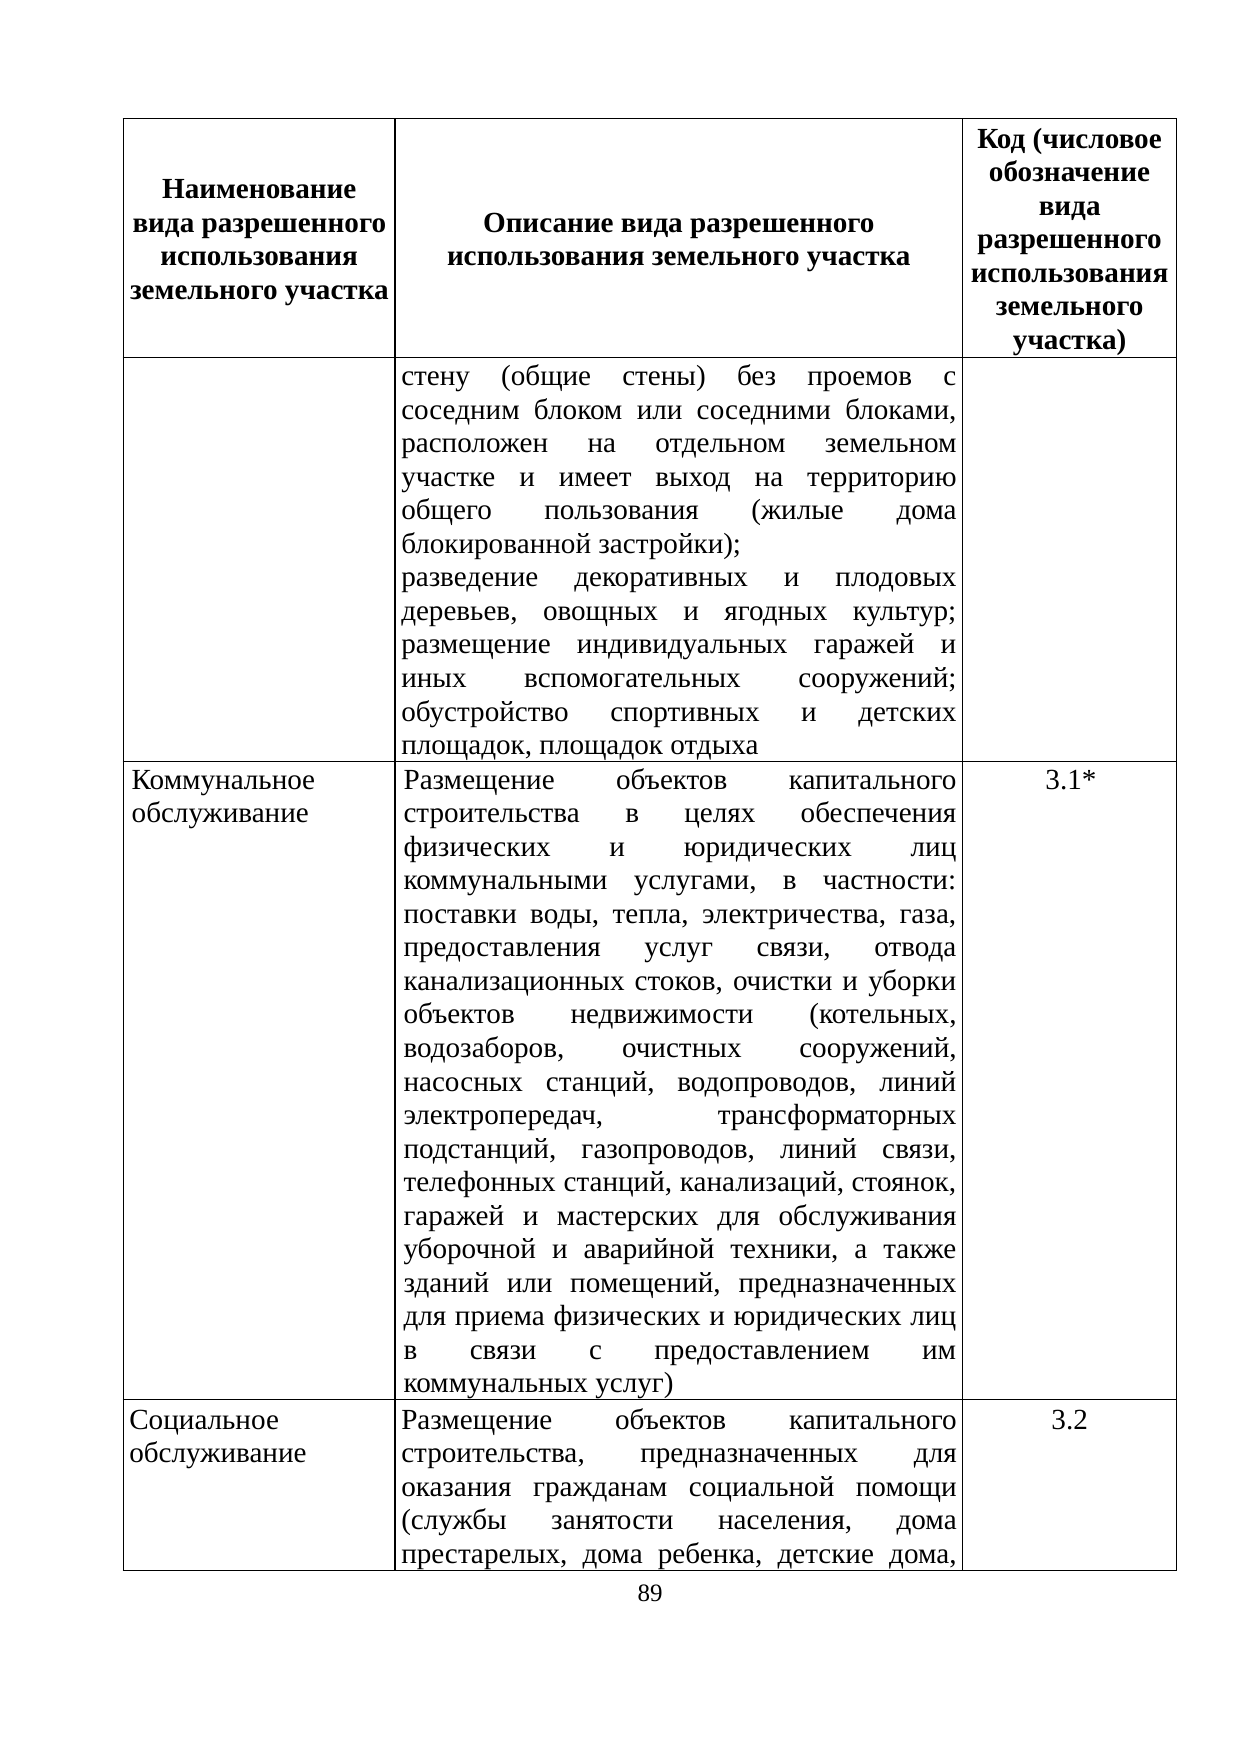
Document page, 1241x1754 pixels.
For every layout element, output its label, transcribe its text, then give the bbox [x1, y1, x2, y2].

table_cell 3.2 [963, 1400, 1176, 1569]
table_cell Размещение объектов капитального строительства в целях обеспечения физических и юридических лиц коммунальными услугами, в частности: поставки воды, тепла, электричества, газа, предоставления услуг связи, отвода канализационных стоков, очистки и уборки объектов недвижимости (котельных, водозаборов, очистных сооружений, насосных станций, водопроводов, линий электропередач, трансформаторных подстанций, газопроводов, линий связи, телефонных станций, канализаций, стоянок, гаражей и мастерских для обслуживания уборочной и аварийной техники, а также зданий или помещений, предназначенных для приема физических и юридических лиц в связи с предоставлением им коммунальных услуг) [396, 762, 962, 1399]
table_cell Коммунальное обслуживание [124, 762, 394, 1399]
table_header Описание вида разрешенного использования земельного участка [396, 119, 962, 357]
table_cell Размещение объектов капитального строительства, предназначенных для оказания гражданам социальной помощи (службы занятости населения, дома престарелых, дома ребенка, детские дома, [396, 1400, 962, 1569]
table_cell [963, 358, 1176, 761]
table_cell стену (общие стены) без проемов с соседним блоком или соседними блоками, расположен на отдельном земельном участке и имеет выход на территорию общего пользования (жилые дома блокированной застройки); разведение декоративных и плодовых деревьев, овощных и ягодных культур; размещение индивидуальных гаражей и иных вспомогательных сооружений; обустройство спортивных и детских площадок, площадок отдыха [396, 358, 962, 761]
table_header Код (числовое обозначение вида разрешенного использования земельного участка) [963, 119, 1176, 357]
table_cell [124, 358, 394, 761]
table_cell Социальное обслуживание [124, 1400, 394, 1569]
table_cell 3.1* [963, 762, 1176, 1399]
table_header Наименование вида разрешенного использования земельного участка [124, 119, 394, 357]
